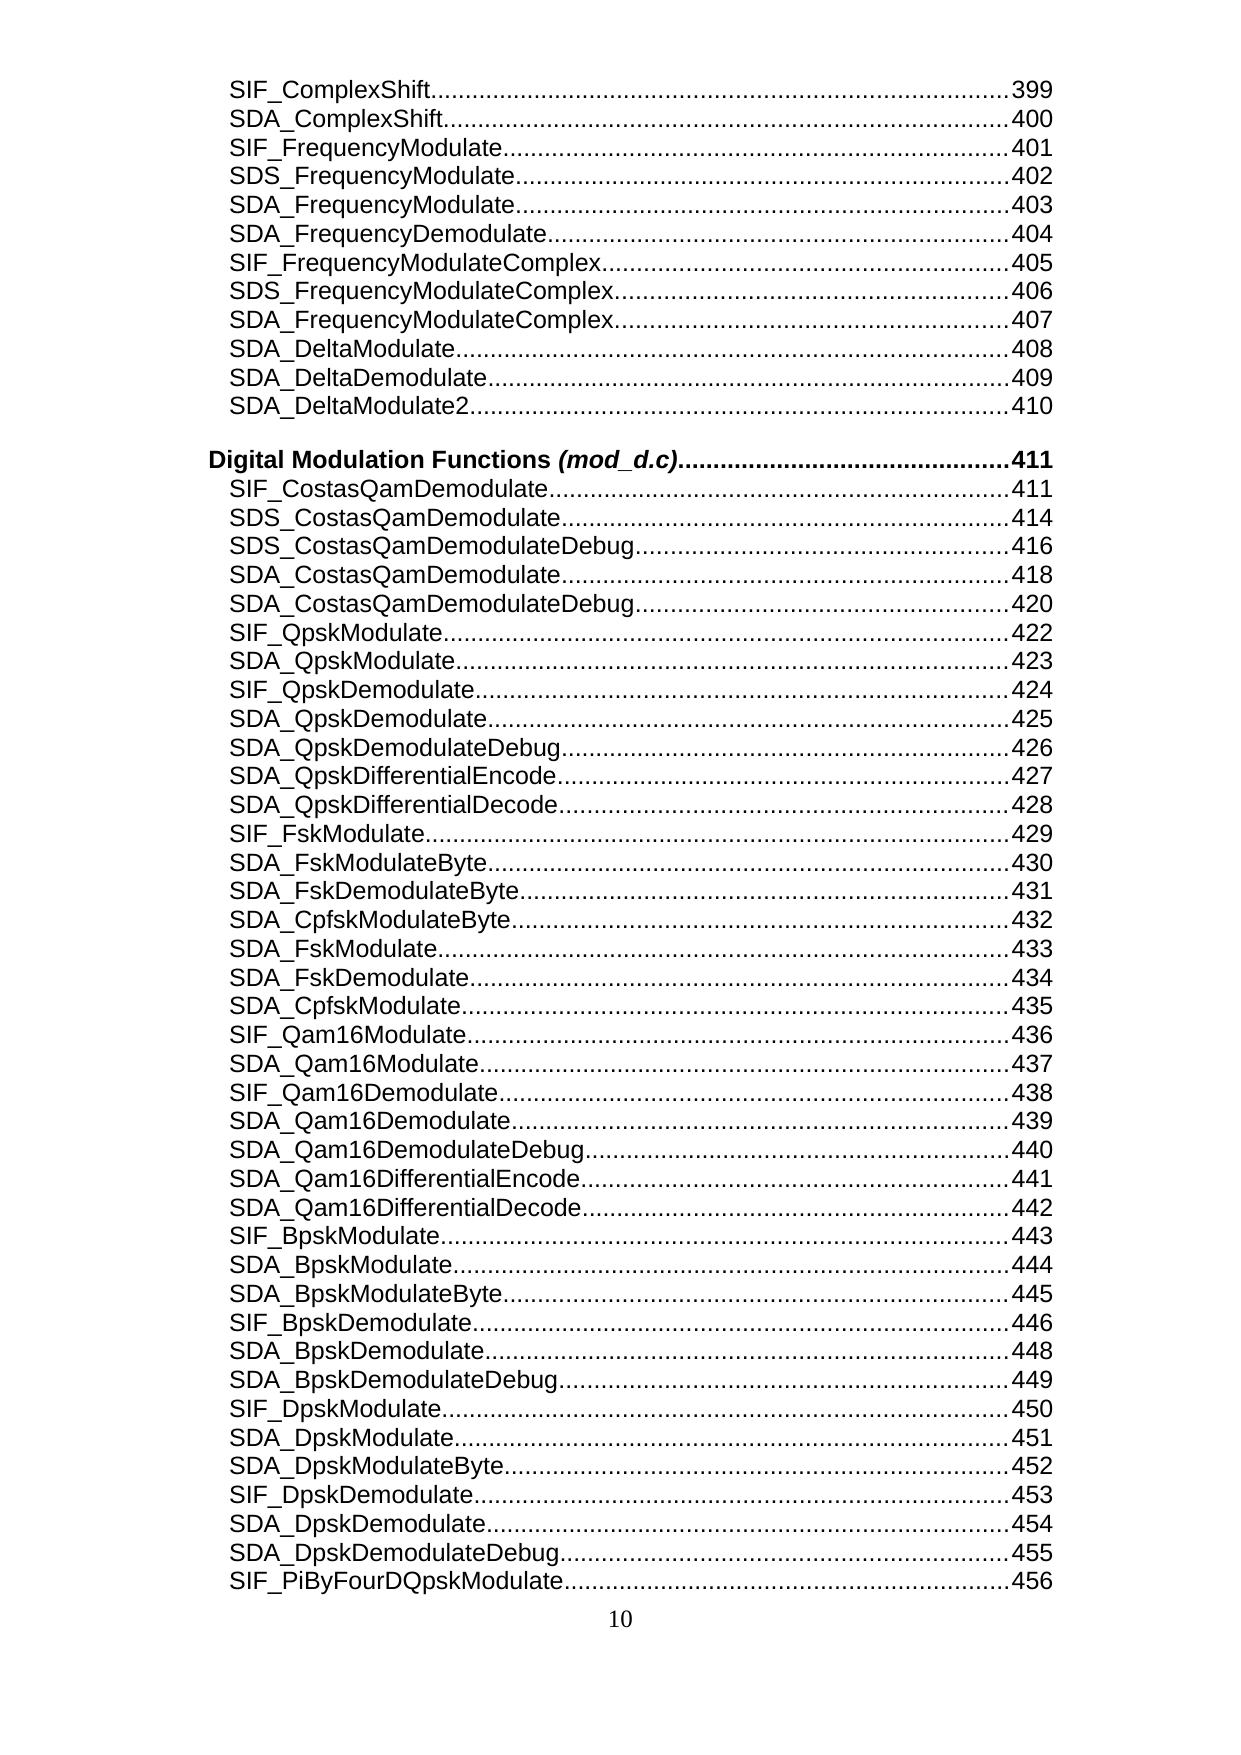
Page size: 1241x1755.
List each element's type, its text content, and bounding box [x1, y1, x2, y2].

text SIF_FskModulate 429 [229, 819, 1053, 847]
text SDA_BpskModulateByte 445 [229, 1279, 1053, 1307]
text SDA_QpskModulate 423 [229, 646, 1053, 675]
text SIF_BpskModulate 443 [229, 1221, 1053, 1250]
text SDA_BpskDemodulate 448 [229, 1336, 1053, 1365]
text SIF_FrequencyModulateComplex 405 [229, 247, 1053, 276]
text SDA_BpskDemodulateDebug 449 [229, 1365, 1053, 1394]
text SDA_FrequencyDemodulate 404 [229, 219, 1053, 247]
text SDA_DeltaDemodulate 409 [229, 362, 1053, 391]
text SIF_QpskDemodulate 424 [229, 675, 1053, 704]
text SDA_DpskDemodulate 454 [229, 1509, 1053, 1537]
text SDA_Qam16DemodulateDebug 440 [229, 1135, 1053, 1164]
text SIF_CostasQamDemodulate 411 [229, 474, 1053, 502]
text SDS_CostasQamDemodulateDebug 416 [229, 531, 1053, 560]
text SDA_CostasQamDemodulateDebug 420 [229, 589, 1053, 617]
text SIF_BpskDemodulate 446 [229, 1307, 1053, 1336]
text SDA_FrequencyModulate 403 [229, 190, 1053, 219]
text SIF_DpskModulate 450 [229, 1394, 1053, 1422]
text Digital Modulation Functions (mod_d.c) 411 [208, 445, 1053, 474]
text SDA_Qam16Modulate 437 [229, 1049, 1053, 1077]
text SDA_Qam16DifferentialEncode 441 [229, 1164, 1053, 1192]
text SDA_FrequencyModulateComplex 407 [229, 305, 1053, 334]
text SDS_FrequencyModulate 402 [229, 161, 1053, 190]
text SDA_BpskModulate 444 [229, 1250, 1053, 1279]
text SDA_QpskDifferentialDecode 428 [229, 790, 1053, 819]
text SIF_PiByFourDQpskModulate 456 [229, 1566, 1053, 1595]
text SDA_DpskDemodulateDebug 455 [229, 1537, 1053, 1566]
text SDA_Qam16Demodulate 439 [229, 1106, 1053, 1135]
text SIF_DpskDemodulate 453 [229, 1480, 1053, 1509]
text SDA_DpskModulateByte 452 [229, 1451, 1053, 1480]
text SDA_FskModulateByte 430 [229, 847, 1053, 876]
text SDA_QpskDemodulateDebug 426 [229, 732, 1053, 761]
text SDA_DeltaModulate2 410 [229, 391, 1053, 420]
text SDA_CostasQamDemodulate 418 [229, 560, 1053, 589]
text SDA_CpfskModulateByte 432 [229, 905, 1053, 934]
text SIF_ComplexShift 399 [229, 75, 1053, 104]
text SDA_QpskDifferentialEncode 427 [229, 761, 1053, 790]
text SDA_CpfskModulate 435 [229, 991, 1053, 1020]
text SIF_Qam16Demodulate 438 [229, 1077, 1053, 1106]
text SDA_ComplexShift 400 [229, 104, 1053, 132]
text SIF_Qam16Modulate 436 [229, 1020, 1053, 1049]
text SDA_FskDemodulateByte 431 [229, 876, 1053, 905]
text SIF_FrequencyModulate 401 [229, 132, 1053, 161]
text SDA_FskDemodulate 434 [229, 962, 1053, 991]
text SDA_Qam16DifferentialDecode 442 [229, 1192, 1053, 1221]
text SDA_FskModulate 433 [229, 934, 1053, 962]
text SDA_QpskDemodulate 425 [229, 704, 1053, 732]
text SDS_CostasQamDemodulate 414 [229, 502, 1053, 531]
text SDA_DeltaModulate 408 [229, 334, 1053, 362]
text SIF_QpskModulate 422 [229, 617, 1053, 646]
text SDS_FrequencyModulateComplex 406 [229, 276, 1053, 305]
text SDA_DpskModulate 451 [229, 1422, 1053, 1451]
